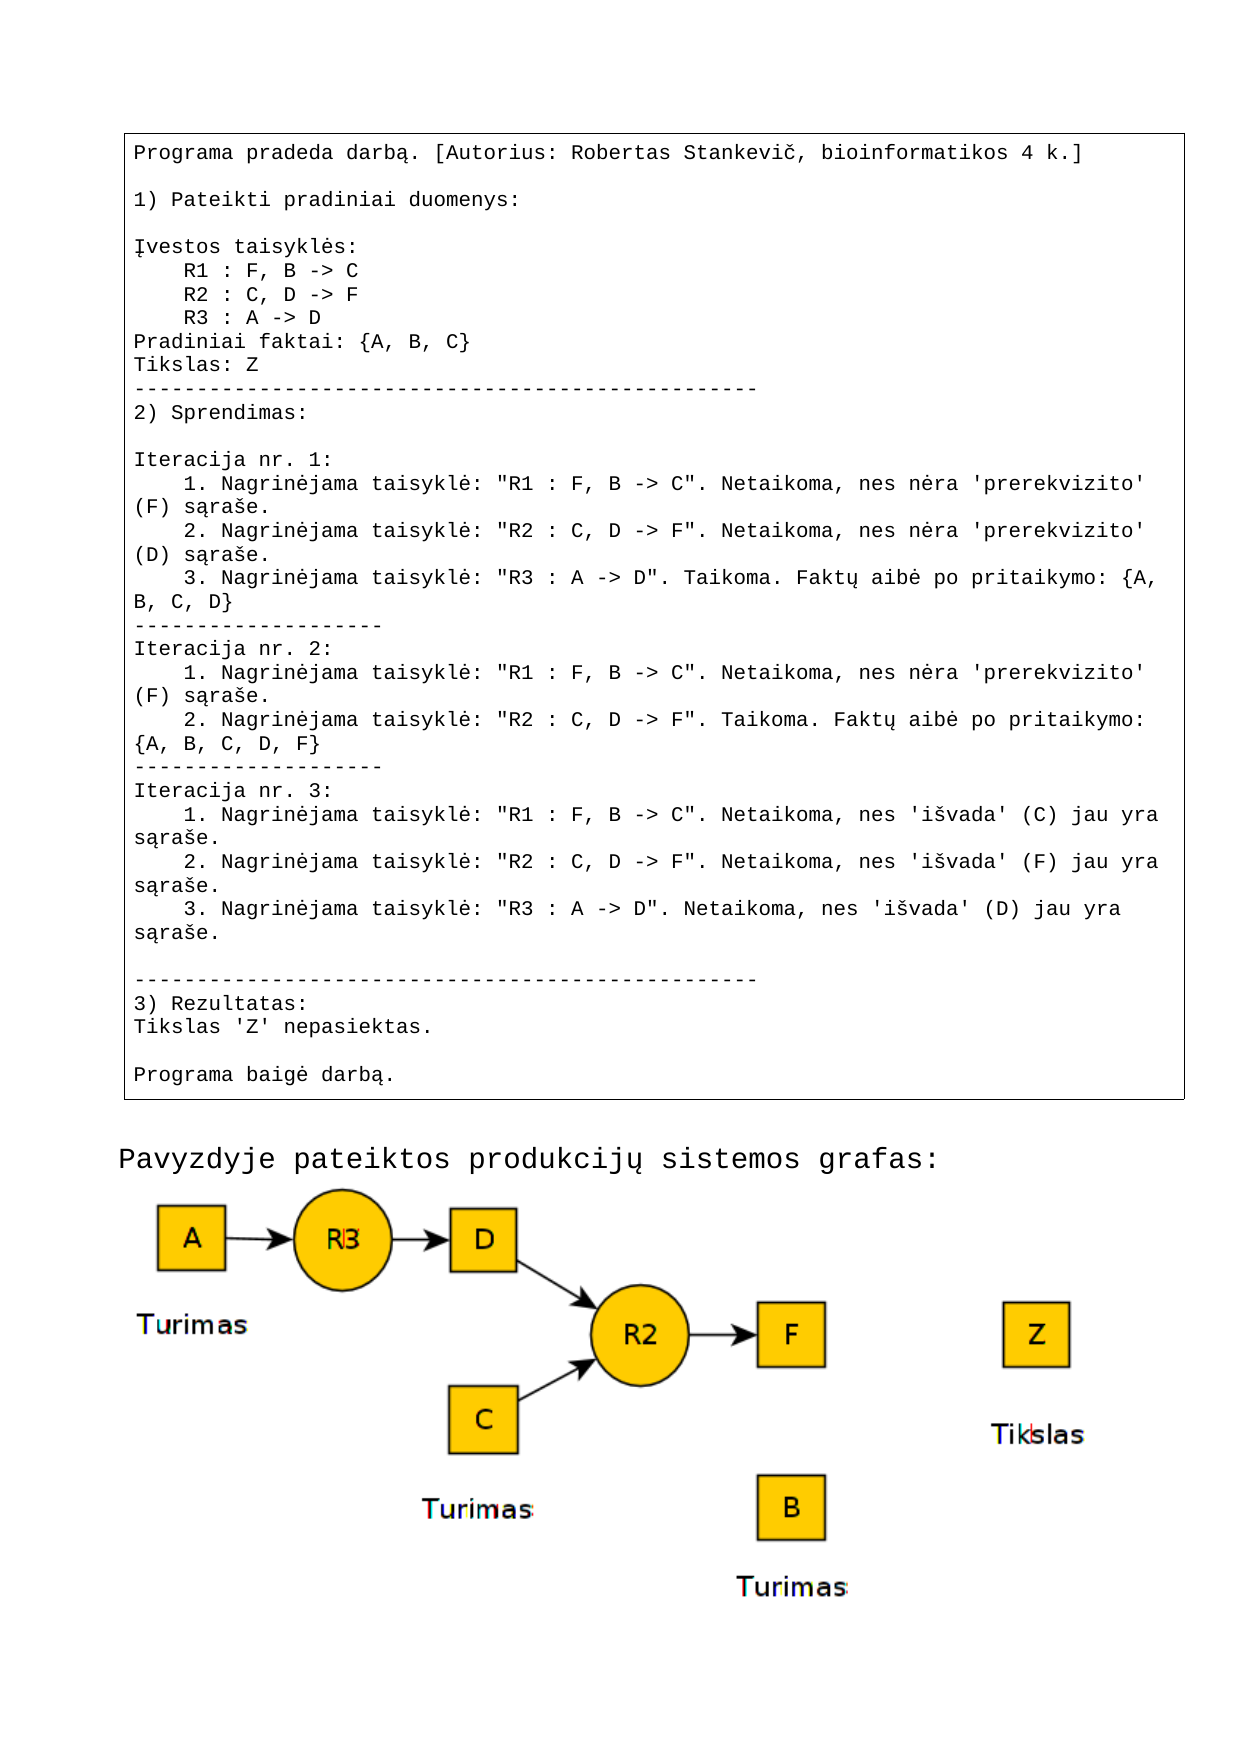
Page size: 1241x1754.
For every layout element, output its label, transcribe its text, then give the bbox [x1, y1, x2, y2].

text -------------------- [133, 756, 1175, 780]
text -------------------------------------------------- [133, 969, 1175, 993]
text Iteracija nr. 3: [133, 780, 1175, 804]
text R2 : C, D -> F [133, 283, 1175, 307]
text Tikslas 'Z' nepasiektas. [133, 1017, 1175, 1040]
text 3. Nagrinėjama taisyklė: "R3 : A -> D". Taikoma. Faktų aibė po pritaikymo: {A, B, C, D} [133, 567, 1175, 614]
text 2. Nagrinėjama taisyklė: "R2 : C, D -> F". Netaikoma, nes nėra 'prerekvizito' (D) sąraše. [133, 520, 1175, 567]
text -------------------------------------------------- [133, 378, 1175, 402]
text 2) Sprendimas: [133, 402, 1175, 425]
text R1 : F, B -> C [133, 260, 1175, 283]
picture [118, 1176, 1123, 1620]
text 3. Nagrinėjama taisyklė: "R3 : A -> D". Netaikoma, nes 'išvada' (D) jau yra sąraše. [133, 898, 1175, 946]
text R3 : A -> D [133, 307, 1175, 331]
text -------------------- [133, 614, 1175, 638]
text Pradiniai faktai: {A, B, C} [133, 331, 1175, 354]
text Tikslas: Z [133, 354, 1175, 378]
text 2. Nagrinėjama taisyklė: "R2 : C, D -> F". Taikoma. Faktų aibė po pritaikymo: {A, B, C, D, F} [133, 709, 1175, 756]
text Iteracija nr. 2: [133, 638, 1175, 662]
text 1. Nagrinėjama taisyklė: "R1 : F, B -> C". Netaikoma, nes nėra 'prerekvizito' (F) sąraše. [133, 473, 1175, 520]
text Programa baigė darbą. [133, 1064, 1175, 1087]
text Pavyzdyje pateiktos produkcijų sistemos grafas: [118, 1144, 1122, 1176]
text Programa pradeda darbą. [Autorius: Robertas Stankevič, bioinformatikos 4 k.] [133, 142, 1175, 165]
text 1) Pateikti pradiniai duomenys: [133, 189, 1175, 213]
text 1. Nagrinėjama taisyklė: "R1 : F, B -> C". Netaikoma, nes 'išvada' (C) jau yra sąraše. [133, 804, 1175, 851]
text Įvestos taisyklės: [133, 236, 1175, 260]
text 1. Nagrinėjama taisyklė: "R1 : F, B -> C". Netaikoma, nes nėra 'prerekvizito' (F) sąraše. [133, 662, 1175, 709]
text 3) Rezultatas: [133, 993, 1175, 1017]
text Iteracija nr. 1: [133, 449, 1175, 473]
text 2. Nagrinėjama taisyklė: "R2 : C, D -> F". Netaikoma, nes 'išvada' (F) jau yra sąraše. [133, 851, 1175, 898]
